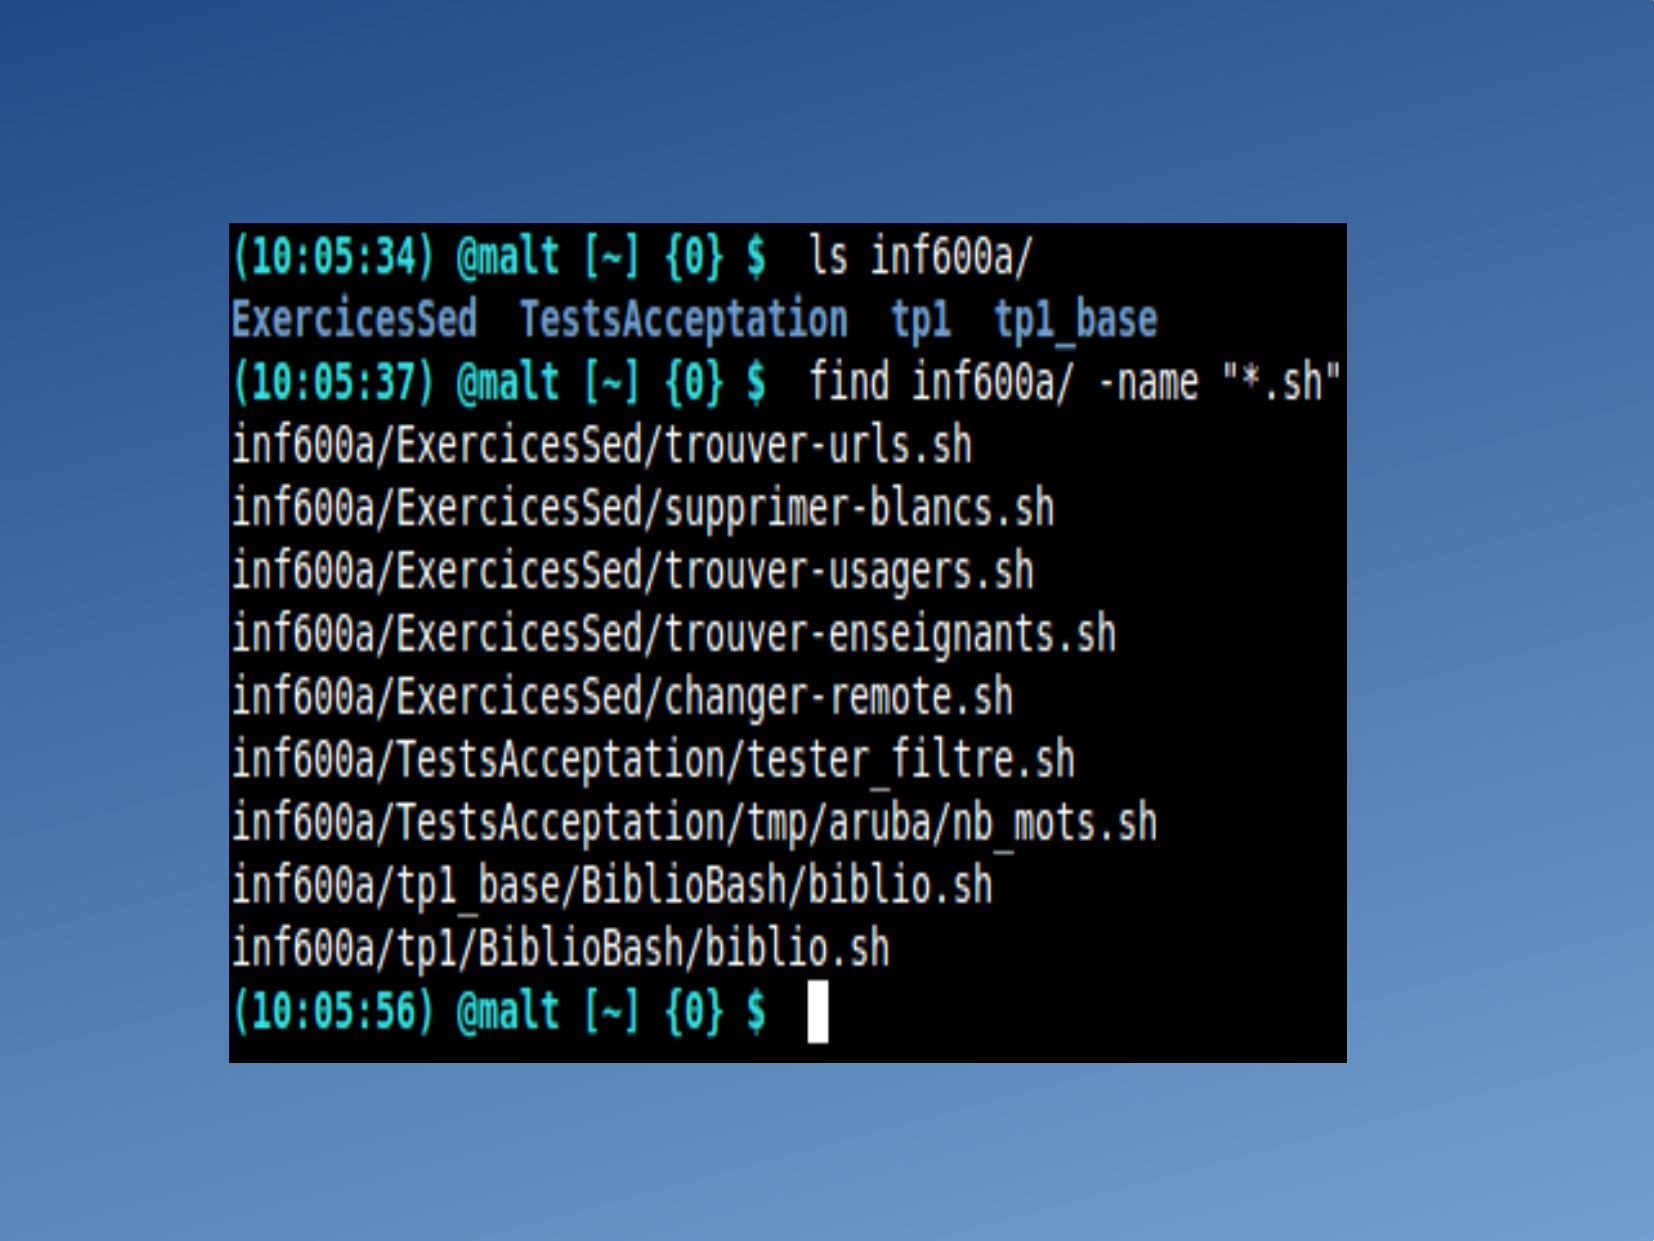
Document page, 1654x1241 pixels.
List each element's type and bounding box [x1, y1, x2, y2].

picture [229, 223, 1347, 1063]
